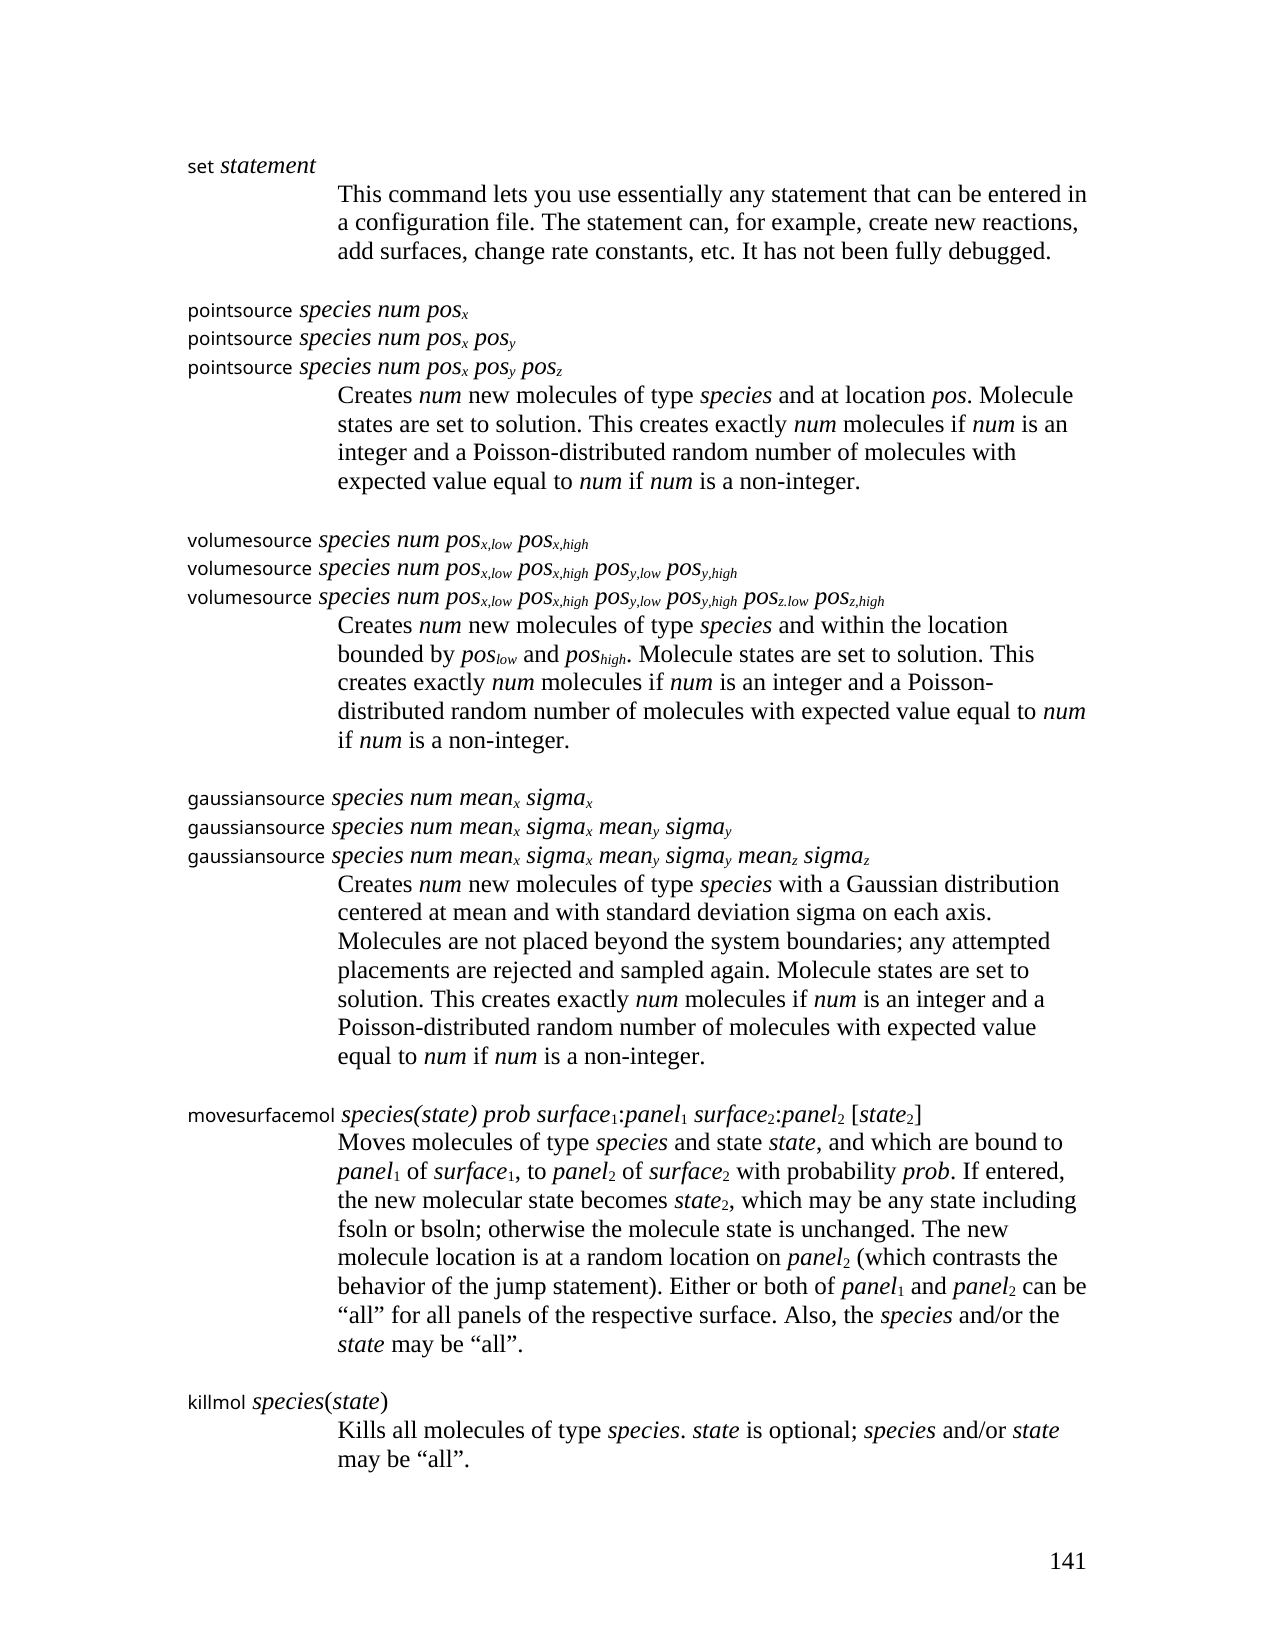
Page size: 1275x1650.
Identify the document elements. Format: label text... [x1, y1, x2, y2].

text This command lets you use essentially any statement that can be entered in a configuration file. The statement can, for example, create new reactions, add surfaces, change rate constants, etc. It has not been fully debugged. [187, 179, 1087, 265]
text pointsource species num posx [187, 294, 1087, 322]
text gaussiansource species num meanx sigmax meany sigmay [187, 811, 1087, 840]
text Creates num new molecules of type species with a Gaussian distribution centered at mean and with standard deviation sigma on each axis. Molecules are not placed beyond the system boundaries; any attempted placements are rejected and sampled again. Molecule states are set to solution. This creates exactly num molecules if num is an integer and a Poisson-distributed random number of molecules with expected value equal to num if num is a non-integer. [187, 869, 1087, 1070]
text pointsource species num posx posy posz [187, 351, 1087, 380]
text pointsource species num posx posy [187, 322, 1087, 351]
text Moves molecules of type species and state state, and which are bound to panel1 of surface1, to panel2 of surface2 with probability prob. If entered, the new molecular state becomes state2, which may be any state including fsoln or bsoln; otherwise the molecule state is unchanged. The new molecule location is at a random location on panel2 (which contrasts the behavior of the jump statement). Either or both of panel1 and panel2 can be “all” for all panels of the respective surface. Also, the species and/or the state may be “all”. [187, 1127, 1087, 1357]
text volumesource species num posx,low posx,high posy,low posy,high [187, 552, 1087, 581]
text Kills all molecules of type species. state is optional; species and/or state may be “all”. [187, 1415, 1087, 1472]
text set statement [187, 150, 1087, 179]
text volumesource species num posx,low posx,high [187, 524, 1087, 552]
text Creates num new molecules of type species and at location pos. Molecule states are set to solution. This creates exactly num molecules if num is an integer and a Poisson-distributed random number of molecules with expected value equal to num if num is a non-integer. [187, 380, 1087, 495]
text killmol species(state) [187, 1386, 1087, 1415]
text volumesource species num posx,low posx,high posy,low posy,high posz.low posz,high [187, 581, 1087, 610]
text gaussiansource species num meanx sigmax meany sigmay meanz sigmaz [187, 840, 1087, 869]
text movesurfacemol species(state) prob surface1:panel1 surface2:panel2 [state2] [187, 1099, 1087, 1127]
text gaussiansource species num meanx sigmax [187, 782, 1087, 811]
text Creates num new molecules of type species and within the location bounded by poslow and poshigh. Molecule states are set to solution. This creates exactly num molecules if num is an integer and a Poisson-distributed random number of molecules with expected value equal to num if num is a non-integer. [187, 610, 1087, 754]
